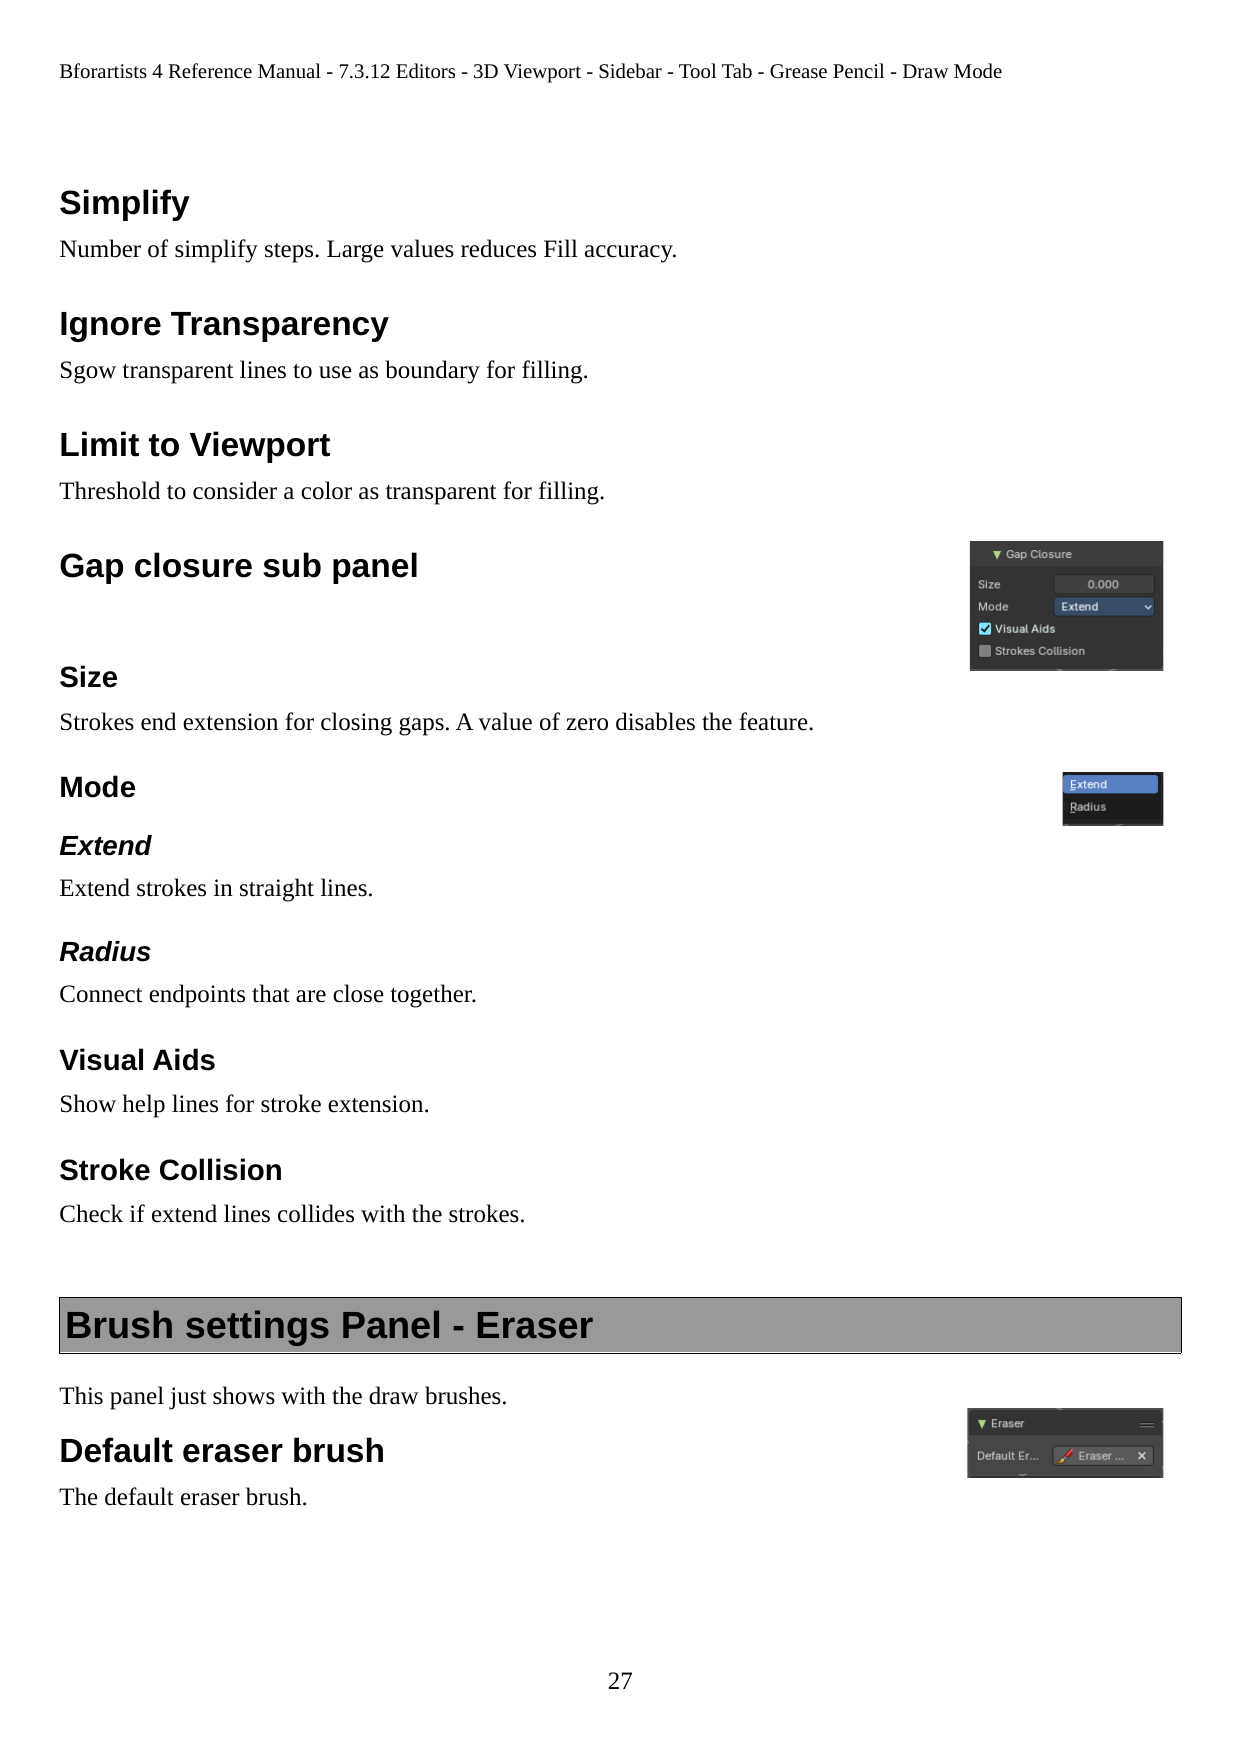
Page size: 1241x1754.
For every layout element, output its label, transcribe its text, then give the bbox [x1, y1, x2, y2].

text Check if extend lines collides with the strokes. [59, 1199, 1181, 1228]
subtitle Simplify [59, 182, 1181, 221]
subtitle Default eraser brush [59, 1431, 967, 1469]
subtitle Limit to Viewport [59, 424, 1181, 463]
text Sgow transparent lines to use as boundary for filling. [59, 355, 1181, 383]
picture [969, 541, 1164, 671]
table_header Brush settings Panel - Eraser [60, 1298, 1181, 1352]
subtitle Visual Aids [59, 1043, 1181, 1077]
subtitle Gap closure sub panel [59, 546, 969, 584]
text This panel just shows with the draw brushes. [59, 1381, 1181, 1410]
subtitle Stroke Collision [59, 1153, 1181, 1187]
text Connect endpoints that are close together. [59, 979, 1181, 1008]
picture [967, 1408, 1164, 1478]
text Number of simplify steps. Large values reduces Fill accuracy. [59, 234, 1181, 262]
subtitle Radius [59, 935, 1181, 967]
subtitle [1164, 1431, 1181, 1469]
text Strokes end extension for closing gaps. A value of zero disables the feature. [59, 707, 1181, 735]
picture [1062, 772, 1164, 826]
subtitle Ignore Transparency [59, 303, 1181, 342]
subtitle Mode [59, 770, 1181, 804]
text The default eraser brush. [59, 1482, 1181, 1511]
subtitle Size [59, 660, 1181, 694]
text Show help lines for stroke extension. [59, 1089, 1181, 1118]
subtitle Extend [59, 829, 1181, 861]
subtitle [1164, 546, 1181, 584]
text Threshold to consider a color as transparent for filling. [59, 476, 1181, 504]
text Extend strokes in straight lines. [59, 873, 1181, 902]
